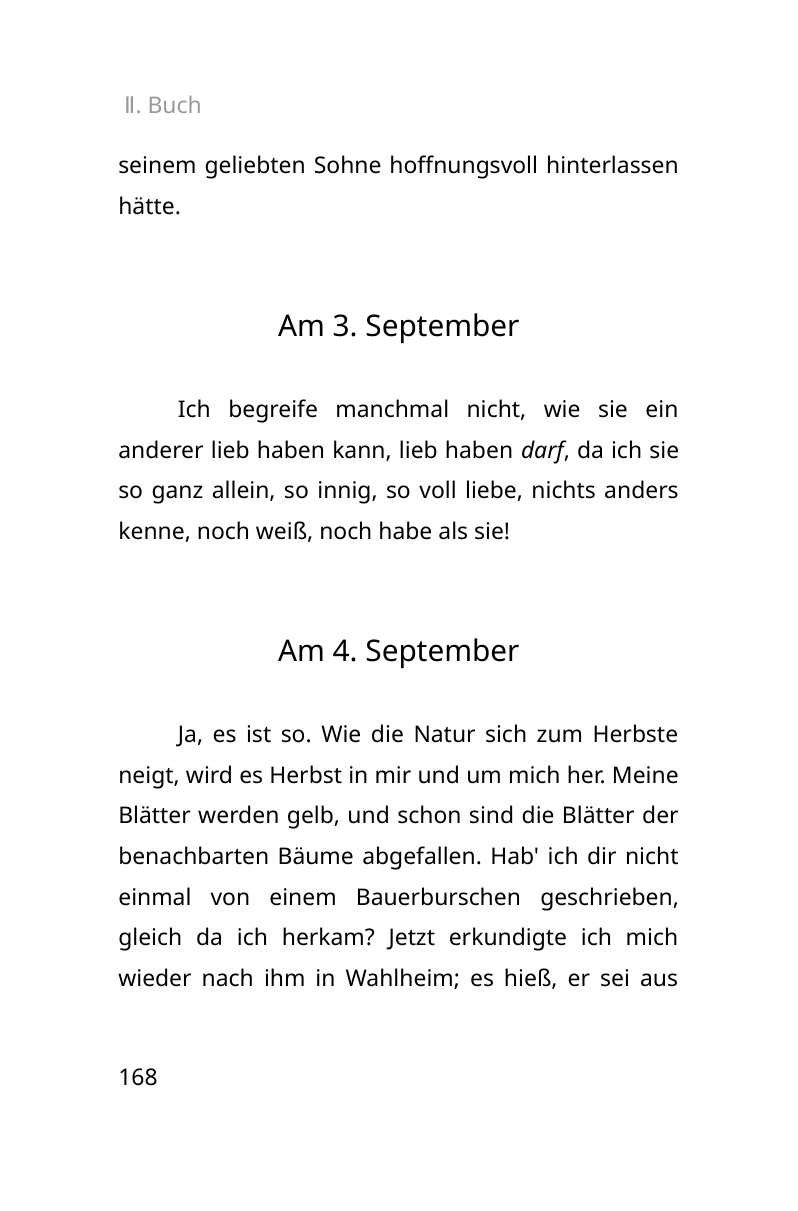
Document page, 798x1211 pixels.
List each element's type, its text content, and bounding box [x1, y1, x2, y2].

subtitle Am 4. September [118, 591, 679, 670]
subtitle Am 3. September [118, 266, 679, 345]
text seinem geliebten Sohne hoffnungsvoll hinterlassen hätte. [118, 149, 679, 221]
text Ja, es ist so. Wie die Natur sich zum Herbste neigt, wird es Herbst in mir und um mich her. Meine Blätter werden gelb, und schon sind die Blätter der benachbarten Bäume abgefallen. Hab' ich dir nicht einmal von einem Bauerburschen geschrieben, gleich da ich herkam? Jetzt erkundigte ich mich wieder nach ihm in Wahlheim; es hieß, er sei aus [118, 694, 679, 993]
text Ich begreife manchmal nicht, wie sie ein anderer lieb haben kann, lieb haben darf, da ich sie so ganz allein, so innig, so voll liebe, nichts anders kenne, noch weiß, noch habe als sie! [118, 369, 679, 546]
